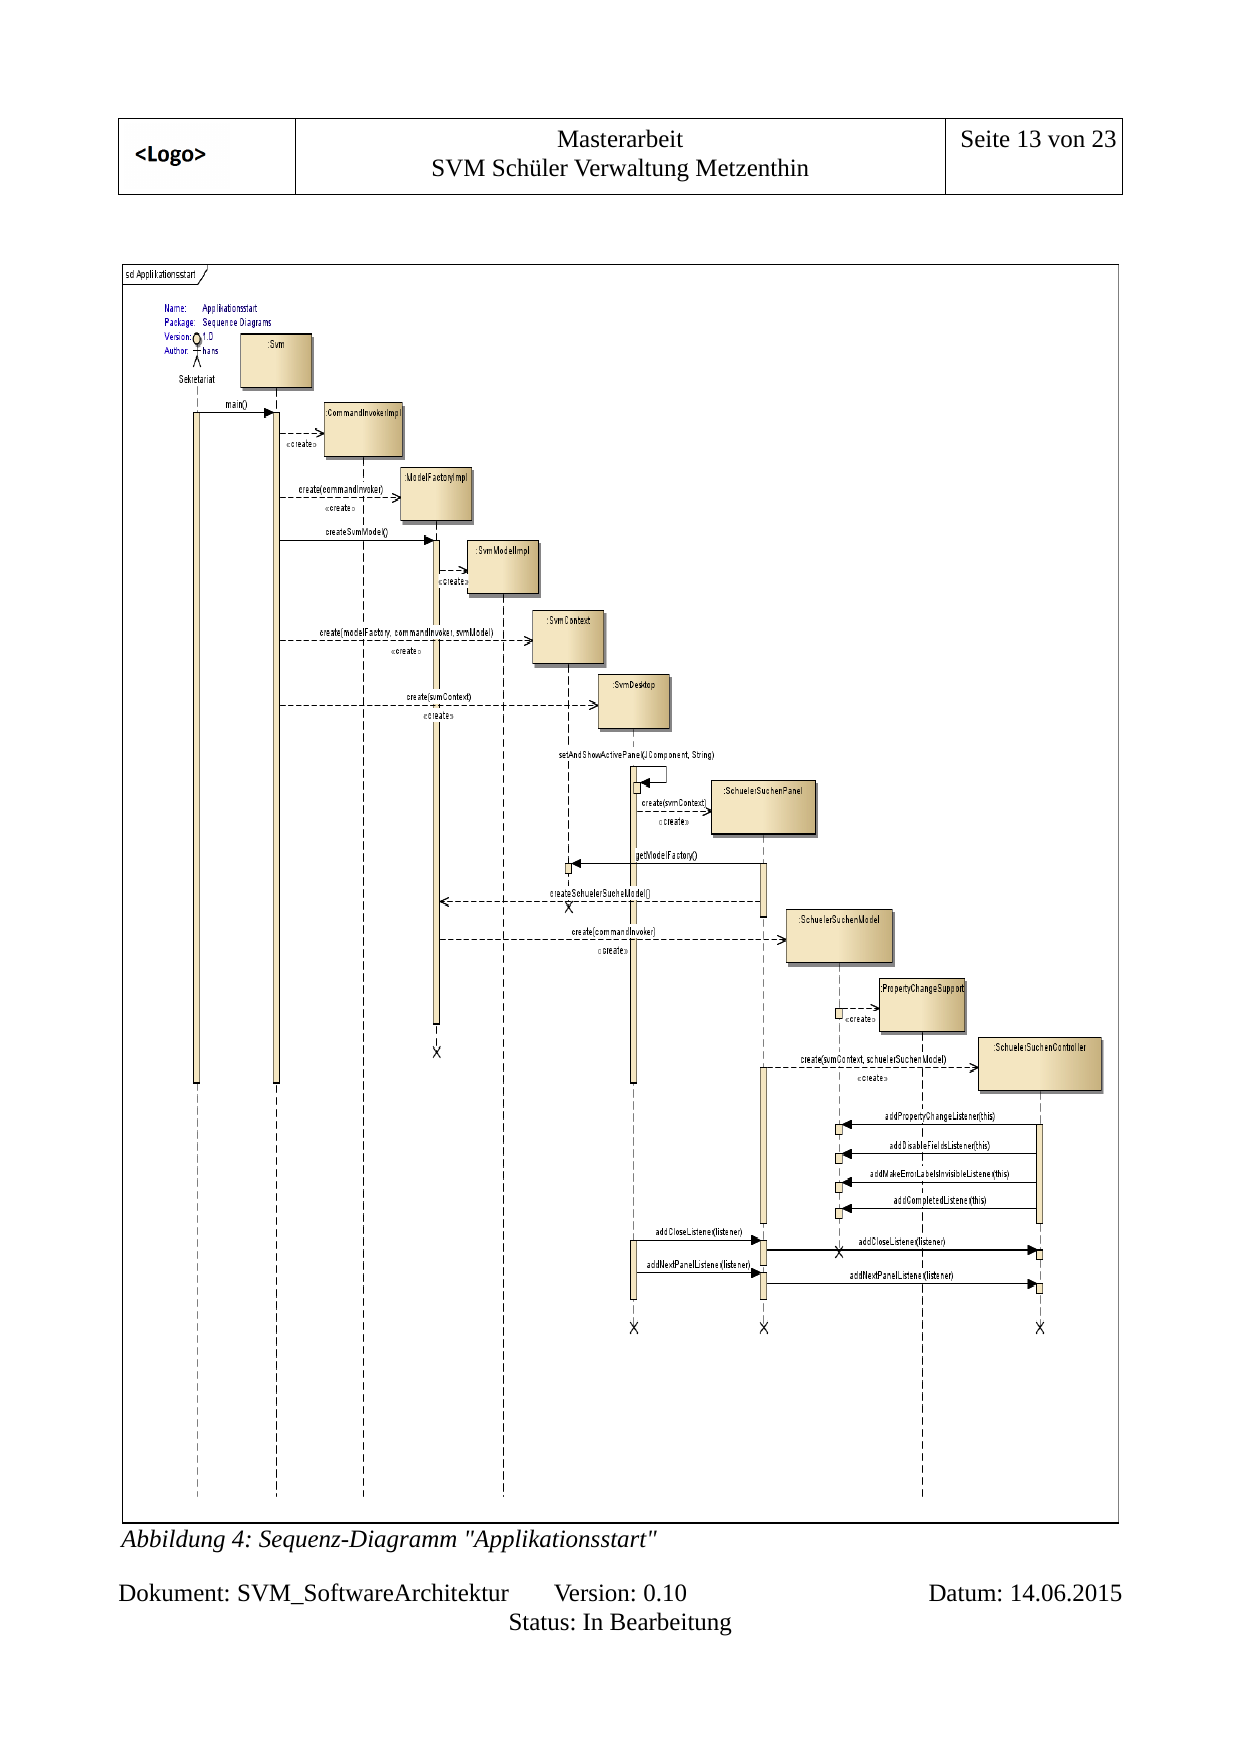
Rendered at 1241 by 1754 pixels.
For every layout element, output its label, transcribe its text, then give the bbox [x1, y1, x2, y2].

picture [123, 123, 230, 189]
text Abbildung 4: Sequenz-Diagramm "Applikationsstart" [121, 1524, 1119, 1552]
picture [121, 263, 1119, 1524]
